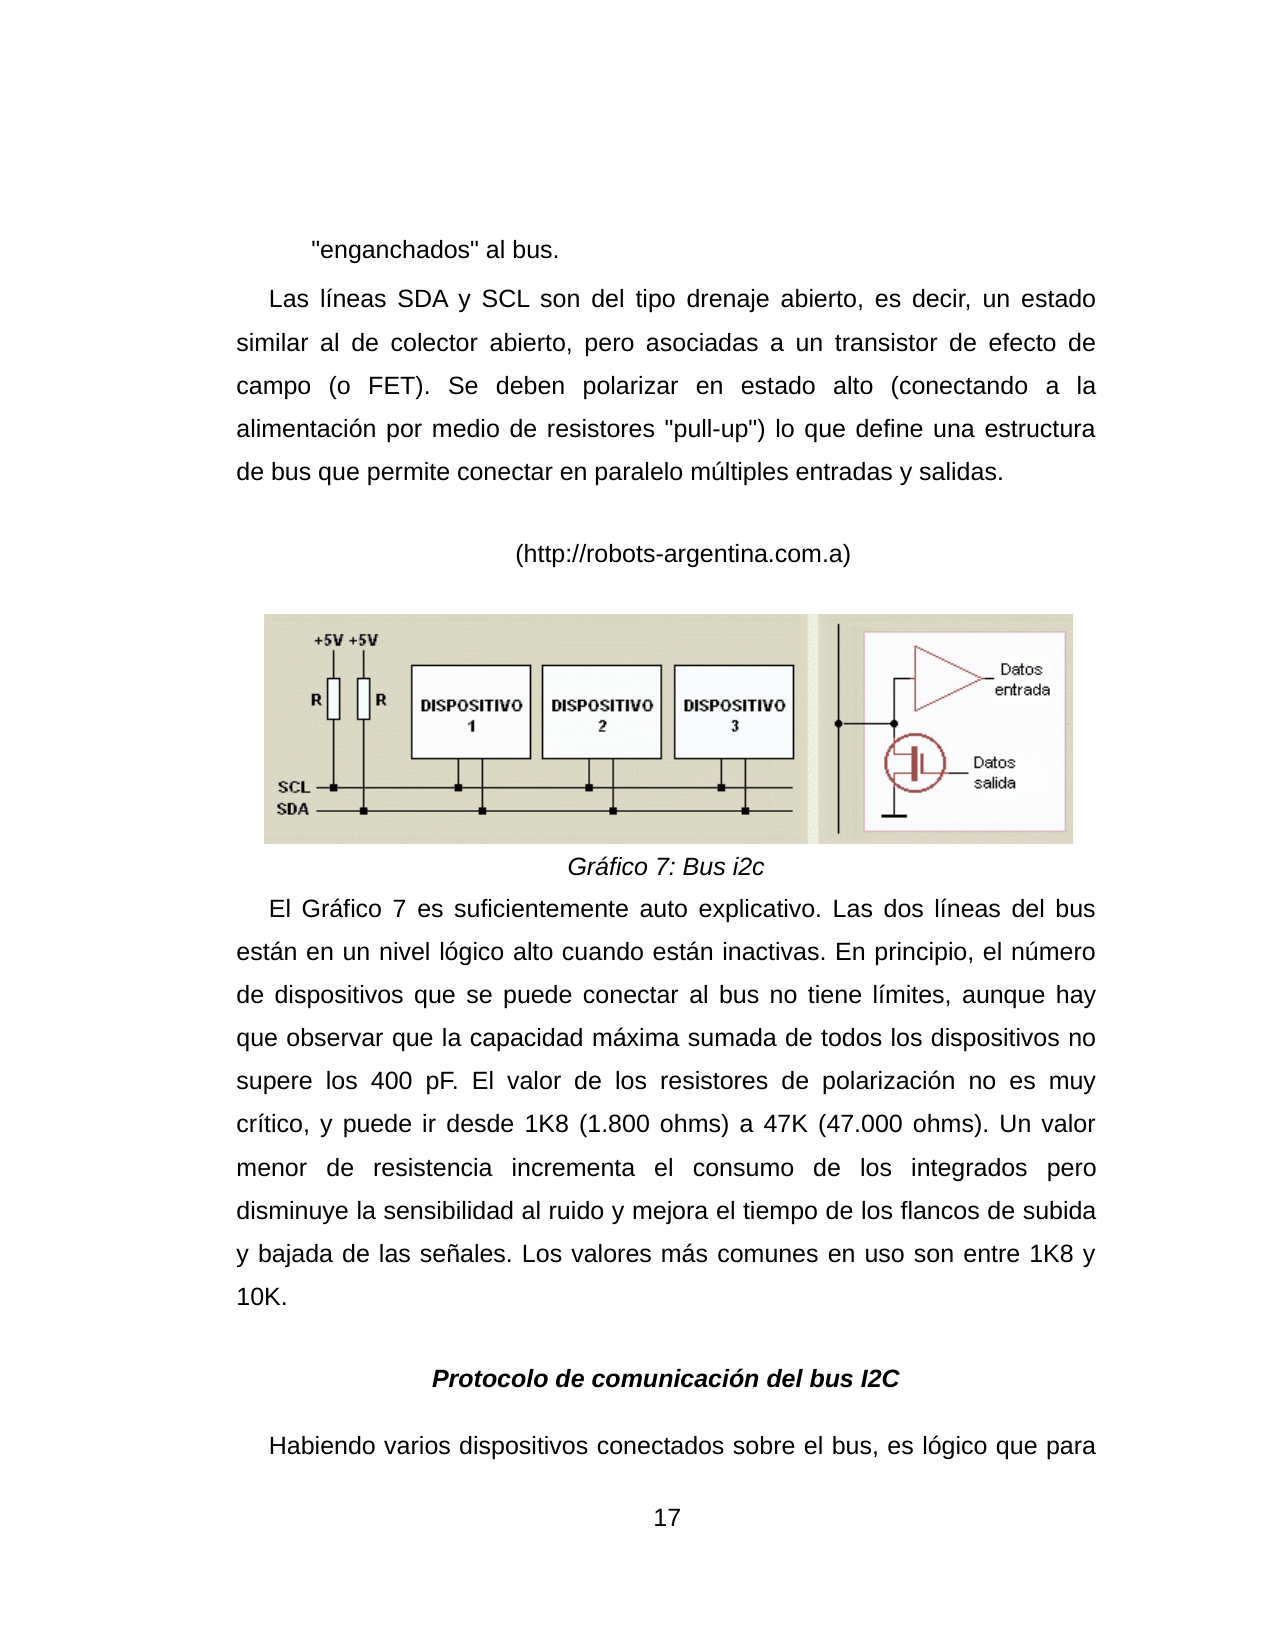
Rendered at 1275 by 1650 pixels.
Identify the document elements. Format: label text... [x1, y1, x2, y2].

text El Gráfico 7 es suficientemente auto explicativo. Las dos líneas del bus están en un nivel lógico alto cuando están inactivas. En principio, el número de dispositivos que se puede conectar al bus no tiene límites, aunque hay que observar que la capacidad máxima sumada de todos los dispositivos no supere los 400 pF. El valor de los resistores de polarización no es muy crítico, y puede ir desde 1K8 (1.800 ohms) a 47K (47.000 ohms). Un valor menor de resistencia incrementa el consumo de los integrados pero disminuye la sensibilidad al ruido y mejora el tiempo de los flancos de subida y bajada de las señales. Los valores más comunes en uso son entre 1K8 y 10K. [236, 620, 1098, 1311]
picture [264, 614, 1074, 844]
text (http://robots-argentina.com.a) [236, 538, 1098, 567]
subtitle Protocolo de comunicación del bus I2C [236, 1363, 1098, 1392]
list "enganchados" al bus. [274, 235, 1098, 264]
text Habiendo varios dispositivos conectados sobre el bus, es lógico que para [236, 1431, 1098, 1459]
text Gráfico 7: Bus i2c [247, 852, 1086, 878]
text Las líneas SDA y SCL son del tipo drenaje abierto, es decir, un estado similar al de colector abierto, pero asociadas a un transistor de efecto de campo (o FET). Se deben polarizar en estado alto (conectando a la alimentación por medio de resistores "pull-up") lo que define una estructura de bus que permite conectar en paralelo múltiples entradas y salidas. [236, 284, 1098, 486]
